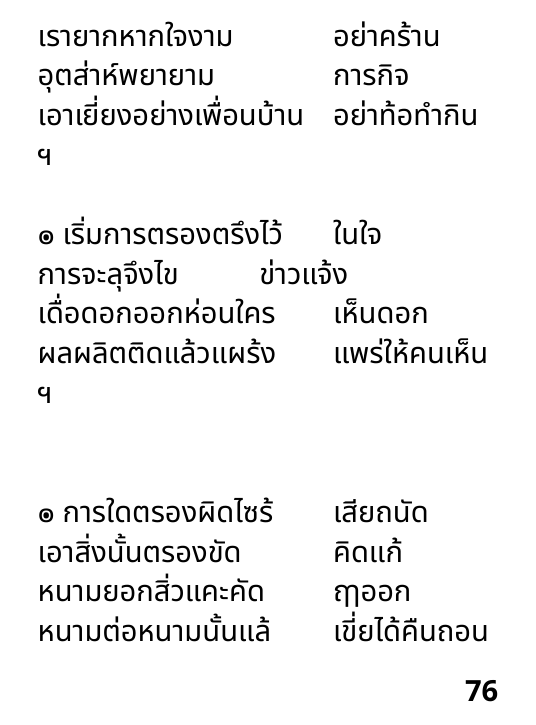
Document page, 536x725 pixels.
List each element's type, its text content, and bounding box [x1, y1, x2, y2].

text หนามต่อหนามนั้นแล้ เขี่ยได้คืนถอน [37, 610, 498, 650]
text ๏ เริ่มการตรองตรึงไว้ ในใจ [37, 213, 498, 253]
text เรายากหากใจงาม อย่าคร้าน [37, 15, 498, 55]
text การจะลุจึงไข ข่าวแจ้ง [37, 253, 498, 293]
text ผลผลิตติดแล้วแผร้ง แพร่ให้คนเห็น ฯ [37, 332, 498, 412]
text เอาสิ่งนั้นตรองขัด คิดแก้ [37, 531, 498, 571]
text หนามยอกสิ่วแคะคัด ฤๅออก [37, 571, 498, 610]
text ๏ การใดตรองผิดไซร้ เสียถนัด [37, 491, 498, 531]
text อุตส่าห์พยายาม การกิจ [37, 55, 498, 94]
text เอาเยี่ยงอย่างเพื่อนบ้าน อย่าท้อทำกิน ฯ [37, 94, 498, 174]
text เดื่อดอกออกห่อนใคร เห็นดอก [37, 293, 498, 332]
